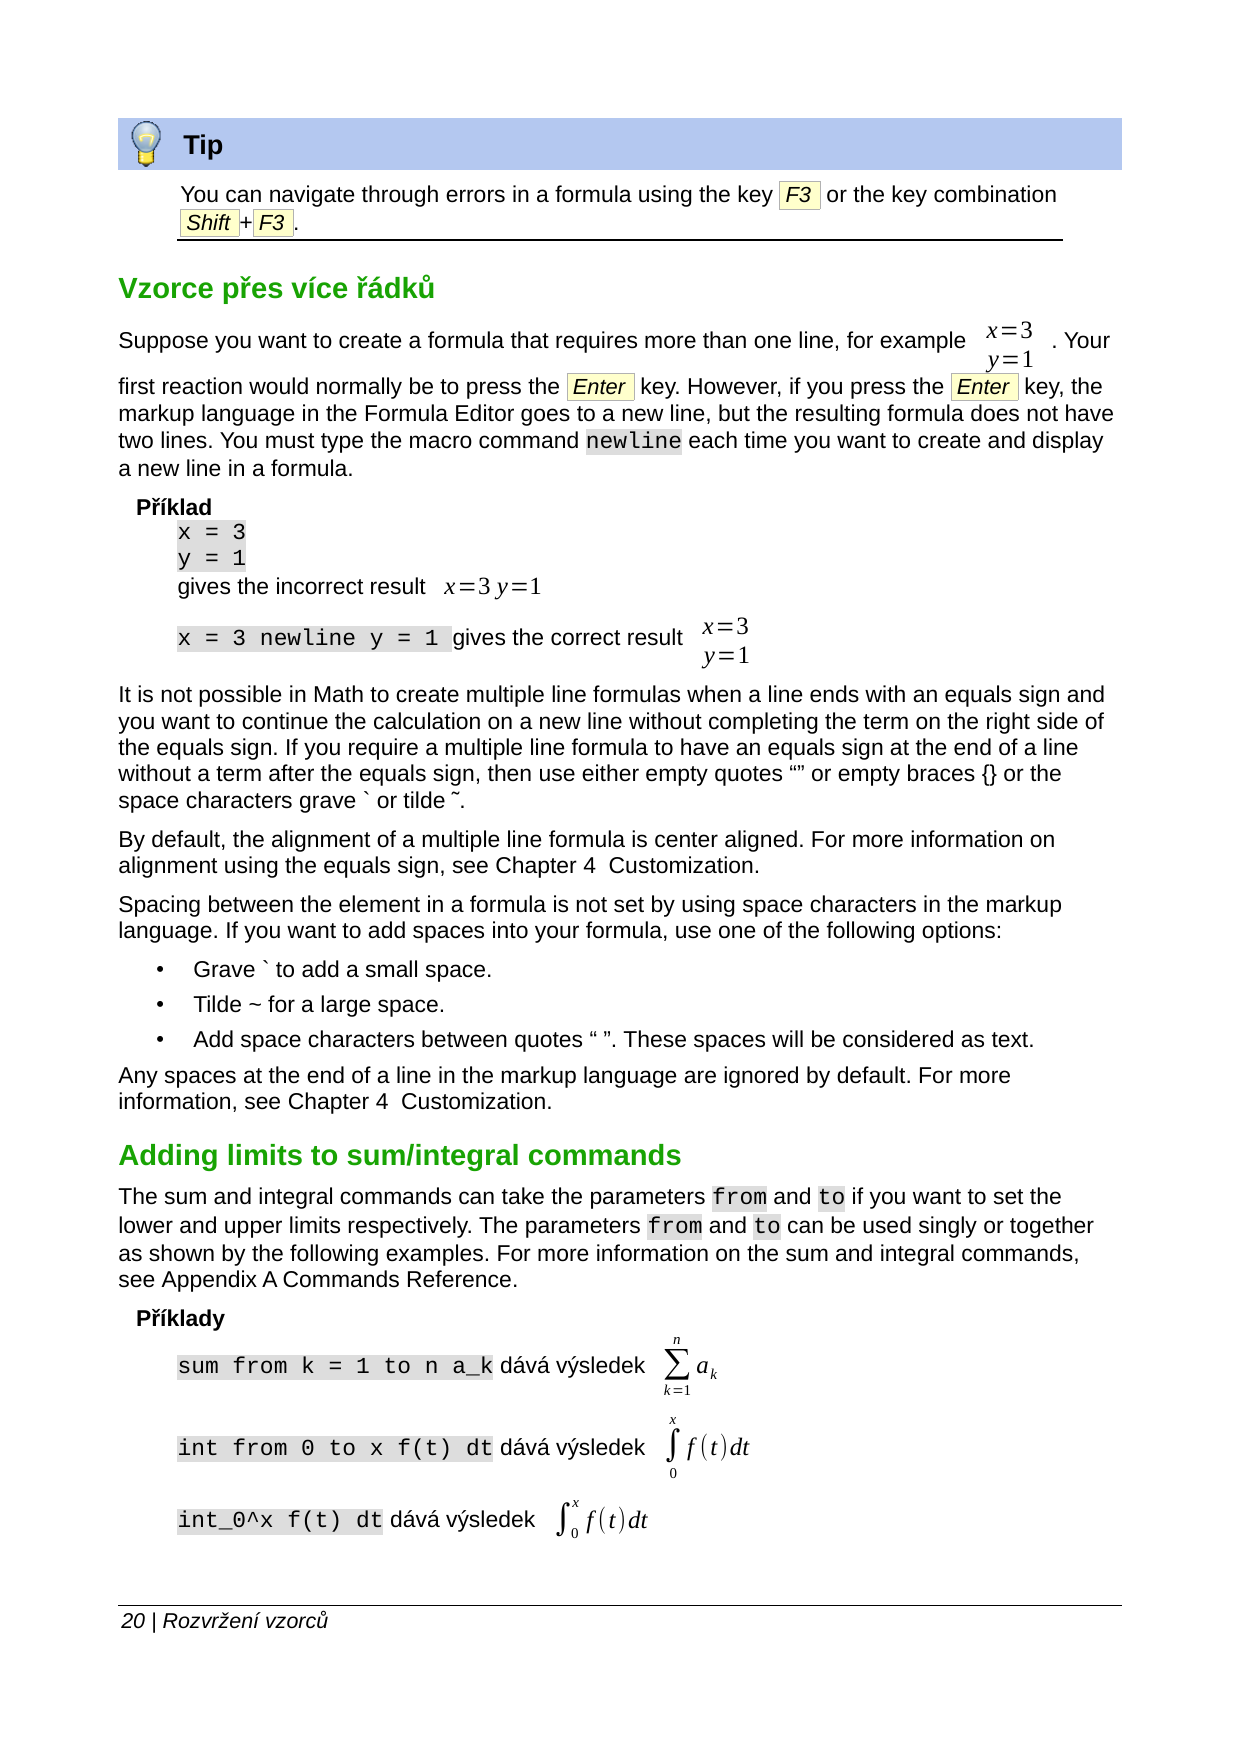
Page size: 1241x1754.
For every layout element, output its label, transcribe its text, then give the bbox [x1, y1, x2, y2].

text Příklady [136, 1305, 1122, 1331]
list Grave ` to add a small space. [156, 956, 1122, 982]
text The sum and integral commands can take the parameters from and to if you want to set the lower and upper limits respectively. The parameters from and to can be used singly or together as shown by the following examples. For more information on the sum and integral commands, see Appendix A Commands Reference. [118, 1183, 1122, 1293]
text int_0^x f(t) dt dává výsledek [177, 1494, 1122, 1542]
text By default, the alignment of a multiple line formula is center aligned. For more information on alignment using the equals sign, see Chapter 4 Customization. [118, 826, 1122, 878]
text Any spaces at the end of a line in the markup language are ignored by default. For more information, see Chapter 4 Customization. [118, 1062, 1122, 1114]
picture [119, 119, 170, 170]
text You can navigate through errors in a formula using the key F3 or the key combination Shift+F3. [177, 178, 1063, 239]
subtitle Adding limits to sum/integral commands [118, 1138, 1122, 1171]
text Spacing between the element in a formula is not set by using space characters in the markup language. If you want to add spaces into your formula, use one of the following options: [118, 891, 1122, 943]
text x = 3 y = 1 gives the incorrect result [177, 520, 1122, 600]
list Add space characters between quotes “ ”. These spaces will be considered as text. [156, 1026, 1122, 1053]
list Tilde ~ for a large space. [156, 991, 1122, 1017]
text x = 3 newline y = 1 gives the correct result [177, 612, 1122, 669]
text It is not possible in Math to create multiple line formulas when a line ends with an equals sign and you want to continue the calculation on a new line without completing the term on the right side of the equals sign. If you require a multiple line formula to have an equals sign at the end of a line without a term after the equals sign, then use either empty quotes “” or empty braces {} or the space characters grave ` or tilde ˜. [118, 681, 1122, 813]
text Příklad [136, 494, 1122, 520]
subtitle Vzorce přes více řádků [118, 271, 1122, 304]
subtitle Tip [118, 118, 1122, 170]
text Suppose you want to create a formula that requires more than one line, for example. Your first reaction would normally be to press the Enter key. However, if you press the Enter key, the markup language in the Formula Editor goes to a new line, but the resulting formula does not have two lines. You must type the macro command newline each time you want to create and display a new line in a formula. [118, 316, 1122, 481]
text int from 0 to x f(t) dt dává výsledek [177, 1411, 1122, 1482]
text sum from k = 1 to n a_k dává výsledek [177, 1331, 1122, 1399]
